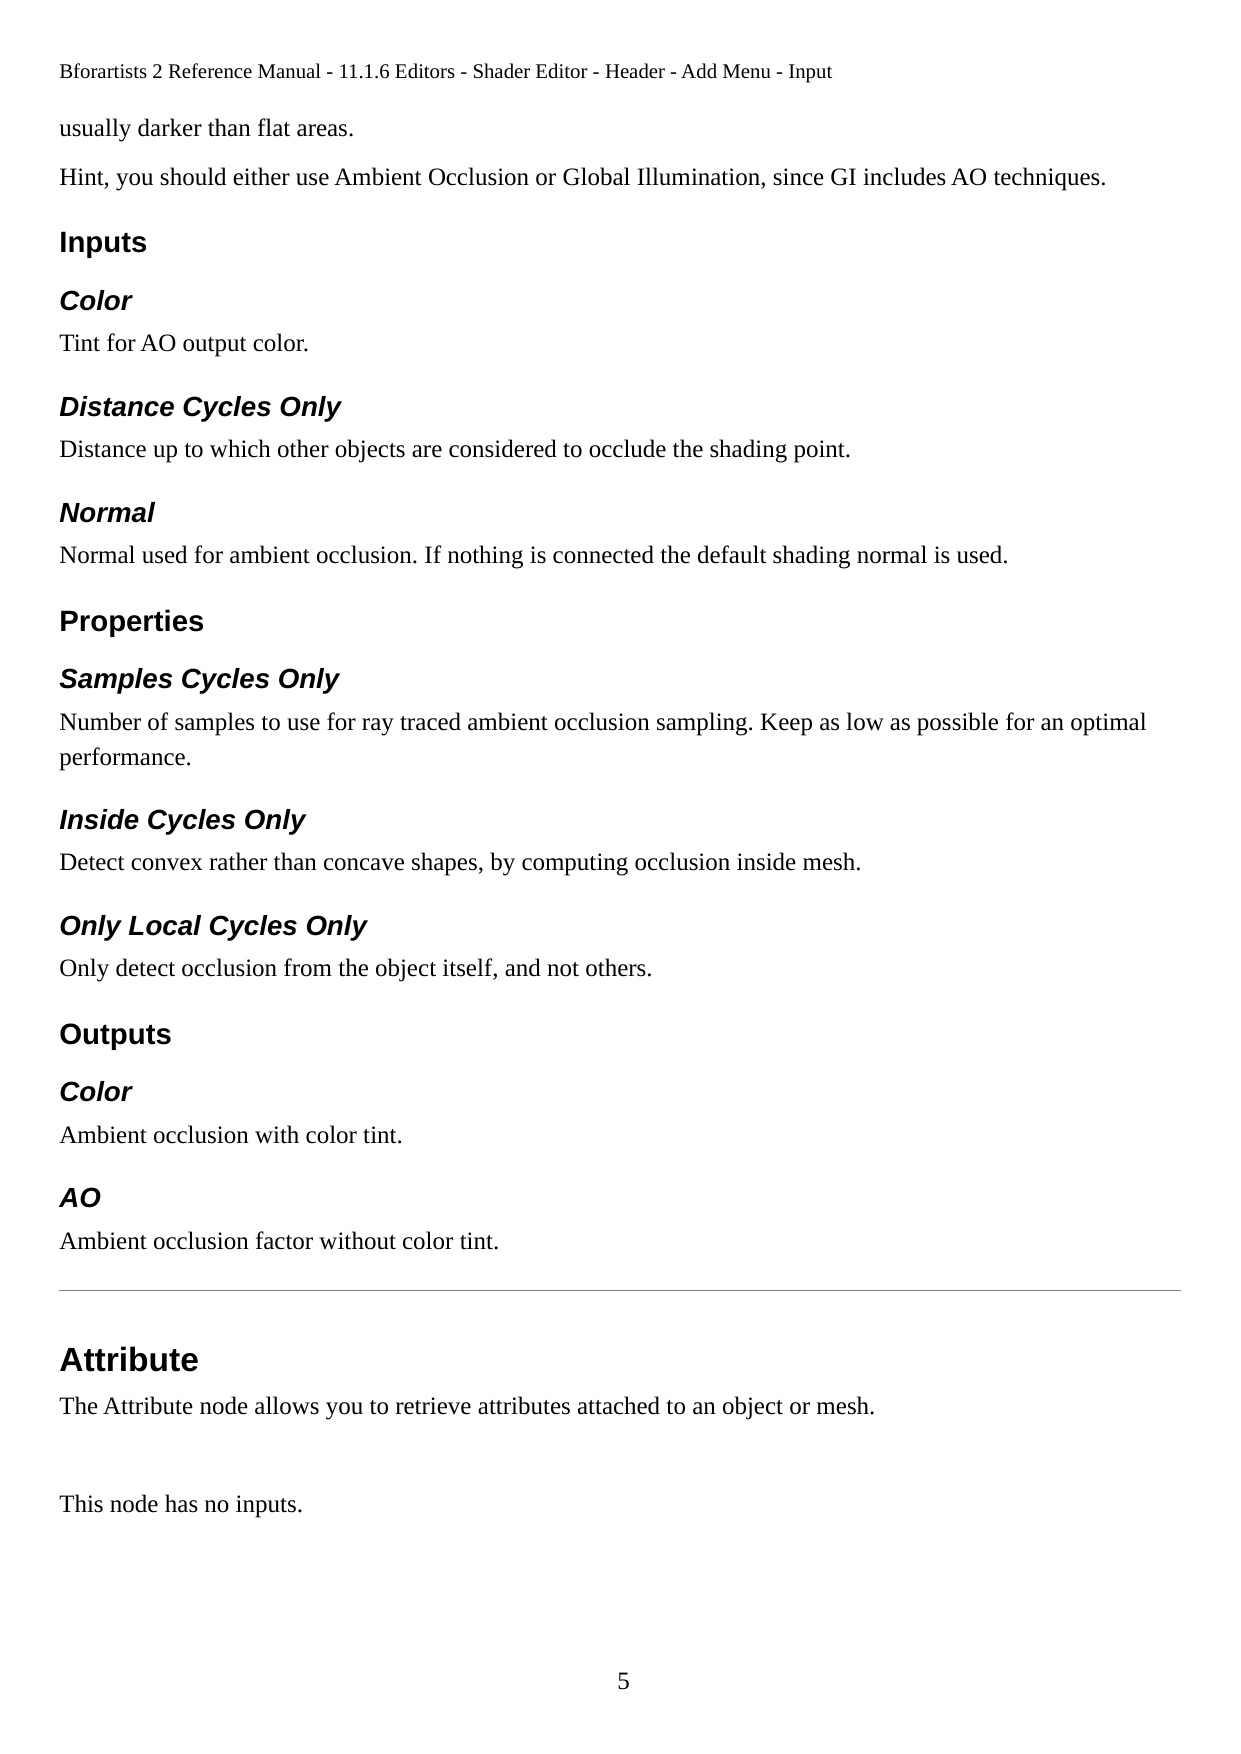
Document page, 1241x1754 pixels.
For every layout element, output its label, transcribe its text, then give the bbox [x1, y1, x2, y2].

subtitle Color [59, 1076, 1181, 1108]
subtitle Normal [59, 496, 1181, 528]
subtitle Inputs [59, 225, 1181, 259]
text Only detect occlusion from the object itself, and not others. [59, 953, 1181, 982]
subtitle Attribute [59, 1340, 1181, 1379]
text Number of samples to use for ray traced ambient occlusion sampling. Keep as low as possible for an optimal performance. [59, 707, 1181, 770]
text Detect convex rather than concave shapes, by computing occlusion inside mesh. [59, 847, 1181, 876]
subtitle Samples Cycles Only [59, 663, 1181, 694]
subtitle Color [59, 284, 1181, 316]
text This node has no inputs. [59, 1489, 1181, 1518]
text Distance up to which other objects are considered to occlude the shading point. [59, 434, 1181, 463]
subtitle Outputs [59, 1017, 1181, 1051]
subtitle AO [59, 1182, 1181, 1214]
subtitle Distance Cycles Only [59, 390, 1181, 422]
subtitle Properties [59, 604, 1181, 638]
text Hint, you should either use Ambient Occlusion or Global Illumination, since GI includes AO techniques. [59, 162, 1181, 190]
subtitle Inside Cycles Only [59, 803, 1181, 835]
text Normal used for ambient occlusion. If nothing is connected the default shading normal is used. [59, 540, 1181, 569]
text Ambient occlusion with color tint. [59, 1120, 1181, 1149]
text Tint for AO output color. [59, 328, 1181, 357]
text The Attribute node allows you to retrieve attributes attached to an object or mesh. [59, 1391, 1181, 1420]
subtitle Only Local Cycles Only [59, 909, 1181, 941]
text usually darker than flat areas. [59, 113, 1181, 141]
text Ambient occlusion factor without color tint. [59, 1226, 1181, 1255]
